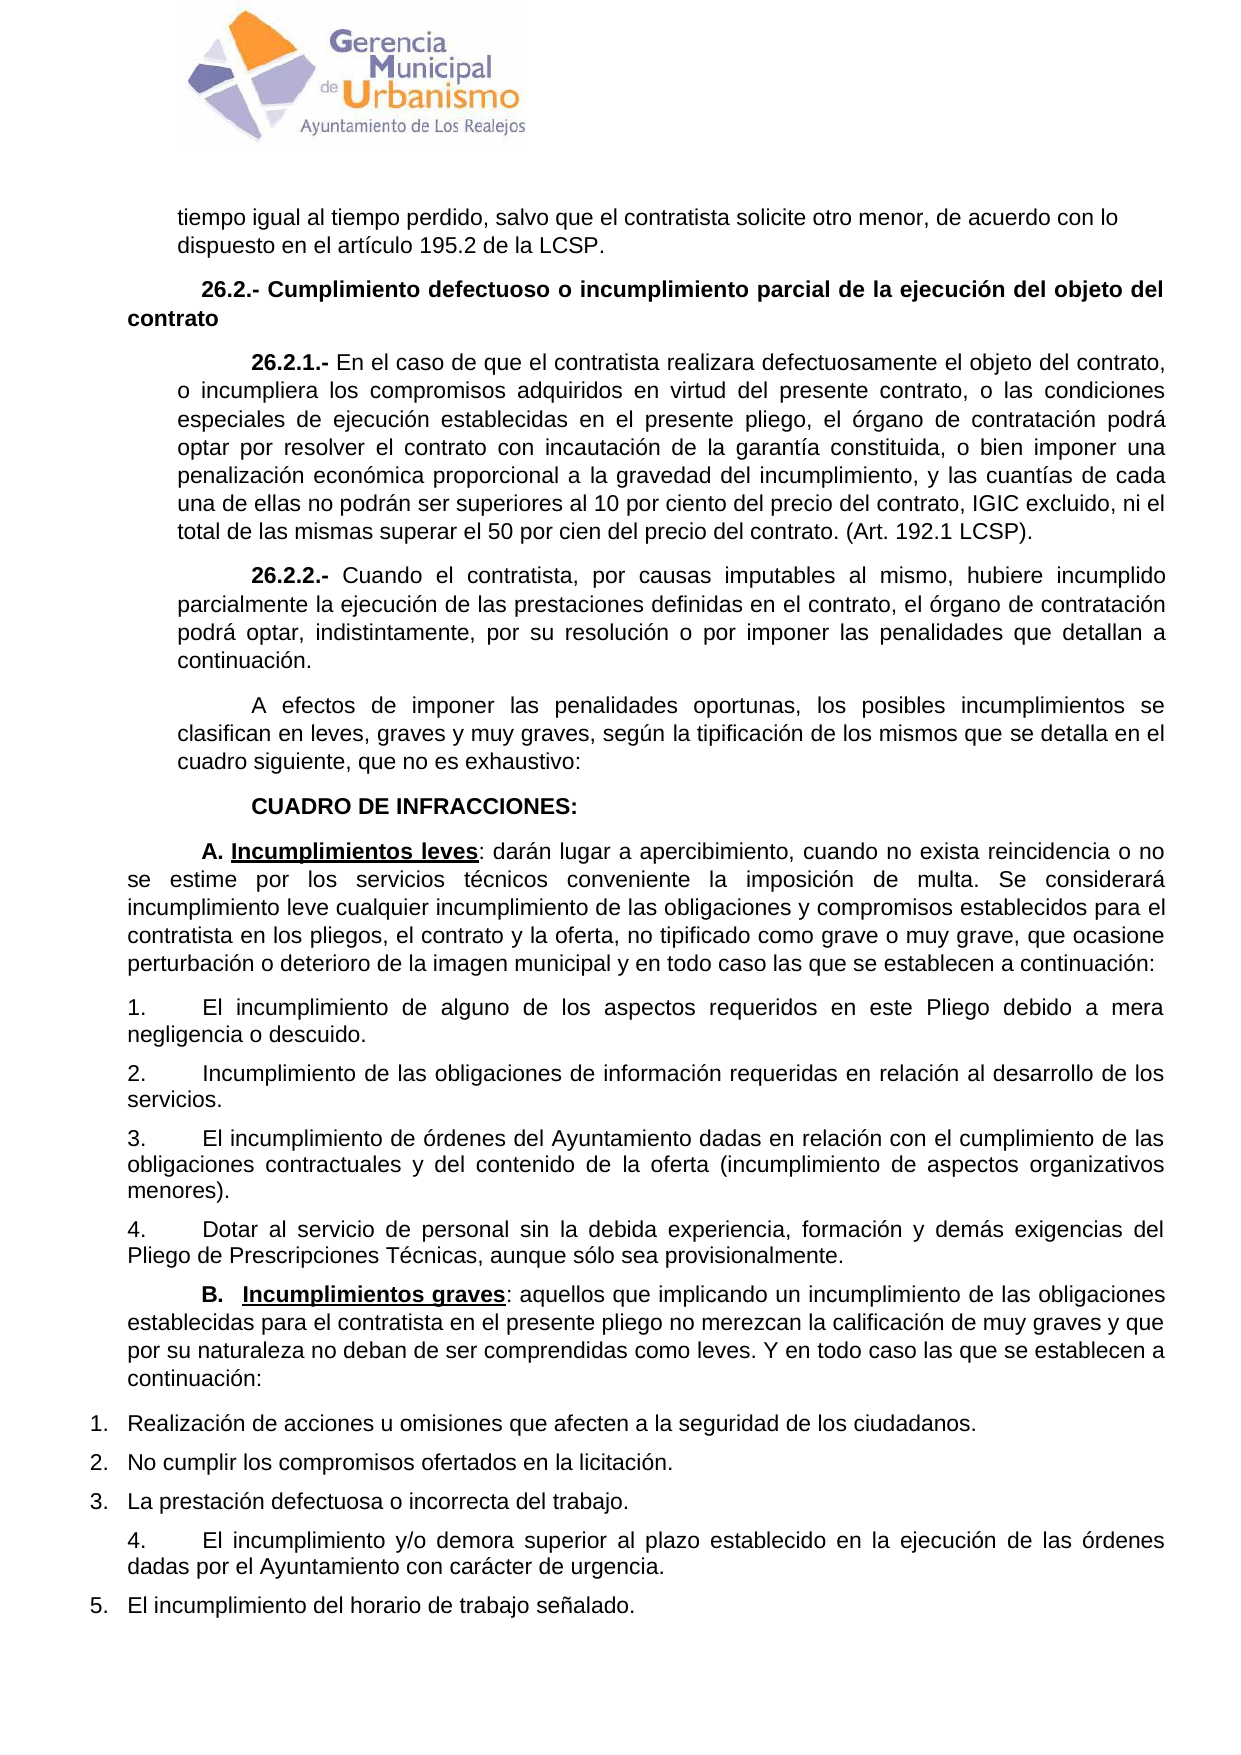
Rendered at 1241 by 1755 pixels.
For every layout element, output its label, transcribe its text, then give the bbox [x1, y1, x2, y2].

text 26.2.2.- Cuando el contratista, por causas imputables al mismo, hubiere incumplido parcialmente la ejecución de las prestaciones definidas en el contrato, el órgano de contratación podrá optar, indistintamente, por su resolución o por imponer las penalidades que detallan a continuación. [177, 562, 1167, 673]
list Incumplimientos leves: darán lugar a apercibimiento, cuando no exista reincidencia o no se estime por los servicios técnicos conveniente la imposición de multa. Se considerará incumplimiento leve cualquier incumplimiento de las obligaciones y compromisos establecidos para el contratista en los pliegos, el contrato y la oferta, no tipificado como grave o muy grave, que ocasione perturbación o deterioro de la imagen municipal y en todo caso las que se establecen a continuación: [127, 838, 1166, 977]
subtitle 26.2.- Cumplimiento defectuoso o incumplimiento parcial de la ejecución del objeto del contrato [127, 276, 1165, 331]
list El incumplimiento y/o demora superior al plazo establecido en la ejecución de las órdenes dadas por el Ayuntamiento con carácter de urgencia. [127, 1527, 1166, 1579]
list El incumplimiento de órdenes del Ayuntamiento dadas en relación con el cumplimiento de las obligaciones contractuales y del contenido de la oferta (incumplimiento de aspectos organizativos menores). [127, 1124, 1165, 1204]
list Dotar al servicio de personal sin la debida experiencia, formación y demás exigencias del Pliego de Prescripciones Técnicas, aunque sólo sea provisionalmente. [127, 1217, 1165, 1268]
text A efectos de imponer las penalidades oportunas, los posibles incumplimientos se clasifican en leves, graves y muy graves, según la tipificación de los mismos que se detalla en el cuadro siguiente, que no es exhaustivo: [177, 692, 1165, 774]
list Incumplimientos graves: aquellos que implicando un incumplimiento de las obligaciones establecidas para el contratista en el presente pliego no merezcan la calificación de muy graves y que por su naturaleza no deban de ser comprendidas como leves. Y en todo caso las que se establecen a continuación: [127, 1281, 1166, 1392]
text tiempo igual al tiempo perdido, salvo que el contratista solicite otro menor, de acuerdo con lo dispuesto en el artículo 195.2 de la LCSP. [177, 203, 1166, 258]
list El incumplimiento de alguno de los aspectos requeridos en este Pliego debido a mera negligencia o descuido. [127, 995, 1165, 1047]
list Realización de acciones u omisiones que afecten a la seguridad de los ciudadanos. [89, 1410, 1207, 1436]
list La prestación defectuosa o incorrecta del trabajo. [89, 1488, 1207, 1514]
list El incumplimiento del horario de trabajo señalado. [89, 1592, 1207, 1618]
subtitle CUADRO DE INFRACCIONES: [251, 793, 1207, 819]
text 26.2.1.- En el caso de que el contratista realizara defectuosamente el objeto del contrato, o incumpliera los compromisos adquiridos en virtud del presente contrato, o las condiciones especiales de ejecución establecidas en el presente pliego, el órgano de contratación podrá optar por resolver el contrato con incautación de la garantía constituida, o bien imponer una penalización económica proporcional a la gravedad del incumplimiento, y las cuantías de cada una de ellas no podrán ser superiores al 10 por ciento del precio del contrato, IGIC excluido, ni el total de las mismas superar el 50 por cien del precio del contrato. (Art. 192.1 LCSP). [177, 349, 1166, 544]
list No cumplir los compromisos ofertados en la licitación. [89, 1449, 1207, 1476]
list Incumplimiento de las obligaciones de información requeridas en relación al desarrollo de los servicios. [127, 1059, 1165, 1112]
